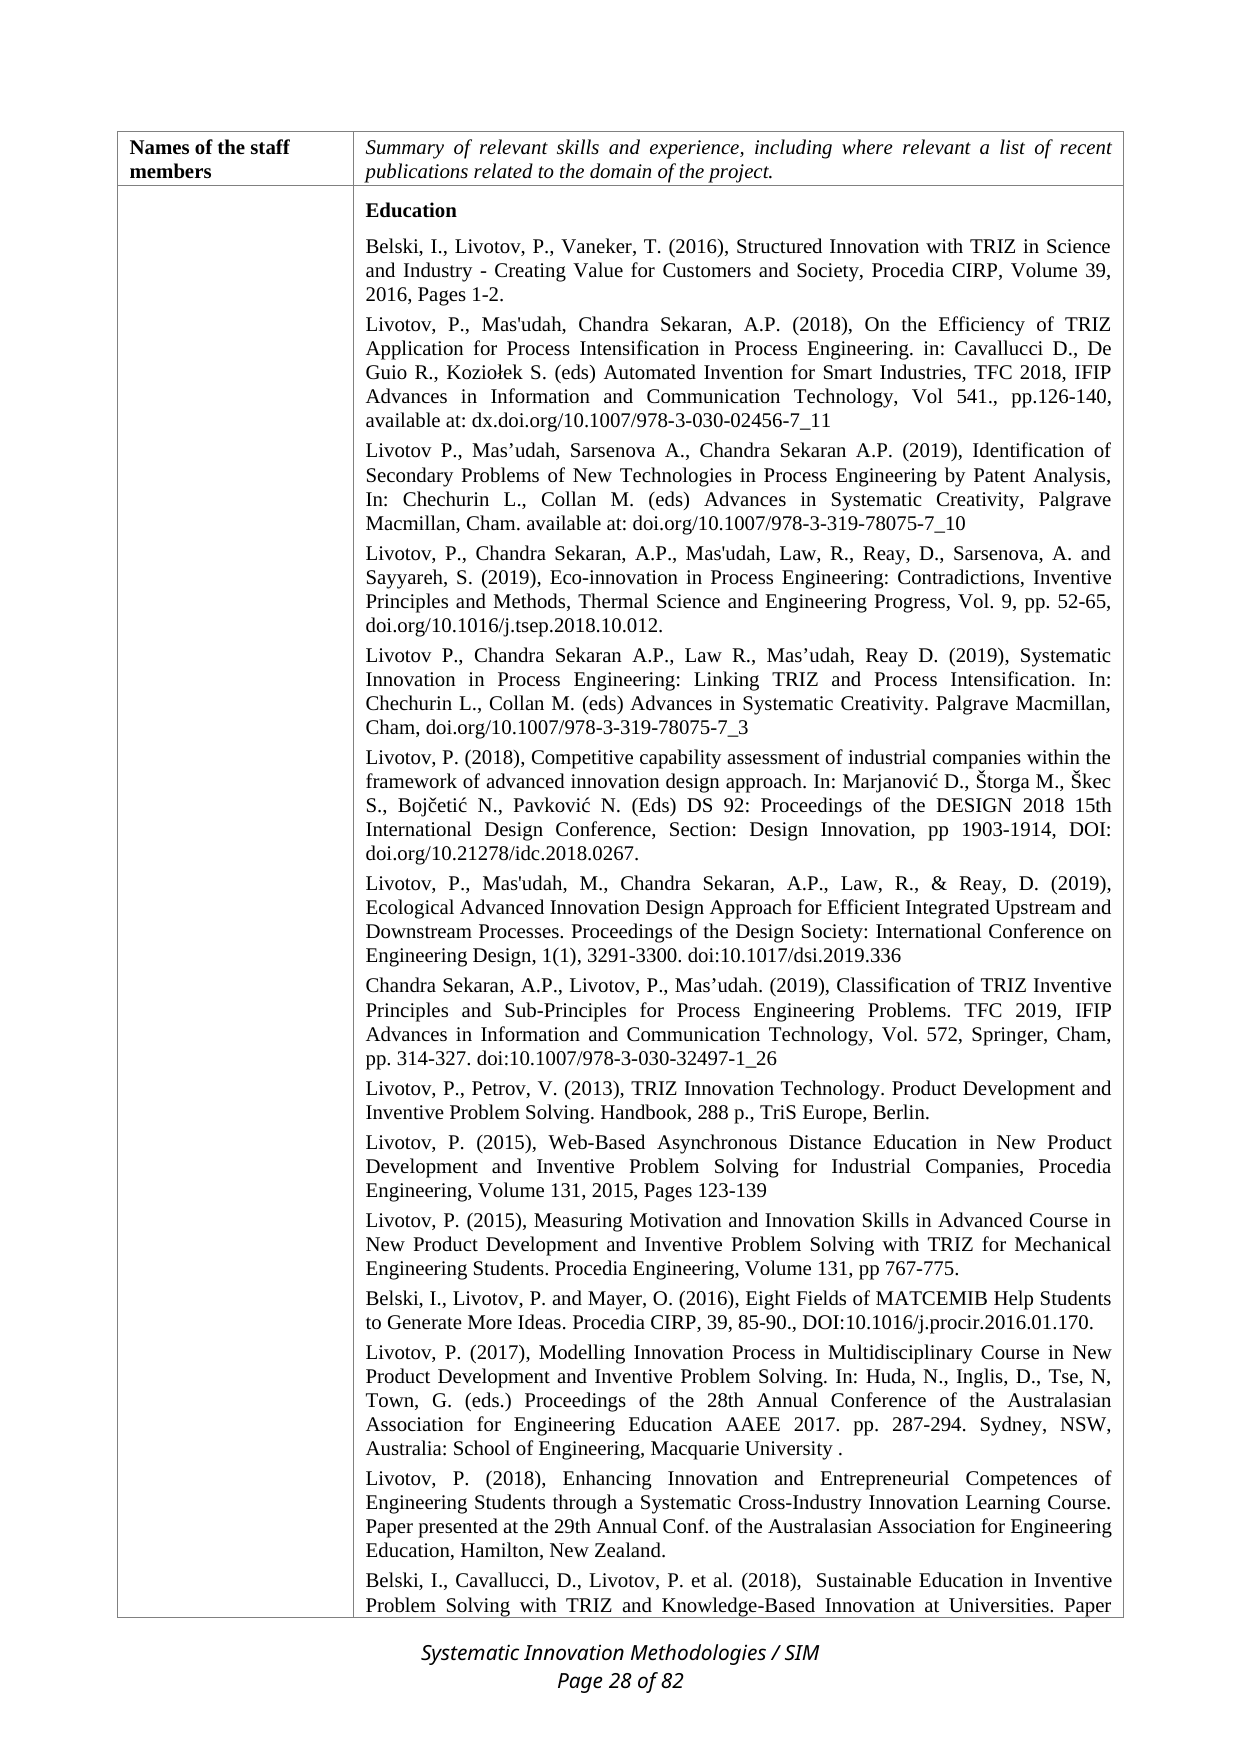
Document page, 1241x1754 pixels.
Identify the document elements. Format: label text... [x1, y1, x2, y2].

table_header Names of the staff members [118, 132, 353, 185]
table_header Summary of relevant skills and experience, including where relevant a list of recent publications related to the domain of the project. [354, 132, 1123, 185]
table_cell [118, 186, 353, 1617]
table_cell Education Belski, I., Livotov, P., Vaneker, T. (2016), Structured Innovation with TRIZ in Science and Industry - Creating Value for Customers and Society, Procedia CIRP, Volume 39, 2016, Pages 1-2. Livotov, P., Mas'udah, Chandra Sekaran, A.P. (2018), On the Efficiency of TRIZ Application for Process Intensification in Process Engineering. in: Cavallucci D., De Guio R., Koziołek S. (eds) Automated Invention for Smart Industries, TFC 2018, IFIP Advances in Information and Communication Technology, Vol 541., pp.126-140, available at: dx.doi.org/10.1007/978-3-030-02456-7_11 Livotov P., Mas’udah, Sarsenova A., Chandra Sekaran A.P. (2019), Identification of Secondary Problems of New Technologies in Process Engineering by Patent Analysis, In: Chechurin L., Collan M. (eds) Advances in Systematic Creativity, Palgrave Macmillan, Cham. available at: doi.org/10.1007/978-3-319-78075-7_10 Livotov, P., Chandra Sekaran, A.P., Mas'udah, Law, R., Reay, D., Sarsenova, A. and Sayyareh, S. (2019), Eco-innovation in Process Engineering: Contradictions, Inventive Principles and Methods, Thermal Science and Engineering Progress, Vol. 9, pp. 52-65, doi.org/10.1016/j.tsep.2018.10.012. Livotov P., Chandra Sekaran A.P., Law R., Mas’udah, Reay D. (2019), Systematic Innovation in Process Engineering: Linking TRIZ and Process Intensification. In: Chechurin L., Collan M. (eds) Advances in Systematic Creativity. Palgrave Macmillan, Cham, doi.org/10.1007/978-3-319-78075-7_3 Livotov, P. (2018), Competitive capability assessment of industrial companies within the framework of advanced innovation design approach. In: Marjanović D., Štorga M., Škec S., Bojčetić N., Pavković N. (Eds) DS 92: Proceedings of the DESIGN 2018 15th International Design Conference, Section: Design Innovation, pp 1903-1914, DOI: doi.org/10.21278/idc.2018.0267. Livotov, P., Mas'udah, M., Chandra Sekaran, A.P., Law, R., & Reay, D. (2019), Ecological Advanced Innovation Design Approach for Efficient Integrated Upstream and Downstream Processes. Proceedings of the Design Society: International Conference on Engineering Design, 1(1), 3291-3300. doi:10.1017/dsi.2019.336 Chandra Sekaran, A.P., Livotov, P., Mas’udah. (2019), Classification of TRIZ Inventive Principles and Sub-Principles for Process Engineering Problems. TFC 2019, IFIP Advances in Information and Communication Technology, Vol. 572, Springer, Cham, pp. 314-327. doi:10.1007/978-3-030-32497-1_26 Livotov, P., Petrov, V. (2013), TRIZ Innovation Technology. Product Development and Inventive Problem Solving. Handbook, 288 p., TriS Europe, Berlin. Livotov, P. (2015), Web-Based Asynchronous Distance Education in New Product Development and Inventive Problem Solving for Industrial Companies, Procedia Engineering, Volume 131, 2015, Pages 123-139 Livotov, P. (2015), Measuring Motivation and Innovation Skills in Advanced Course in New Product Development and Inventive Problem Solving with TRIZ for Mechanical Engineering Students. Procedia Engineering, Volume 131, pp 767-775. Belski, I., Livotov, P. and Mayer, O. (2016), Eight Fields of MATCEMIB Help Students to Generate More Ideas. Procedia CIRP, 39, 85-90., DOI:10.1016/j.procir.2016.01.170. Livotov, P. (2017), Modelling Innovation Process in Multidisciplinary Course in New Product Development and Inventive Problem Solving. In: Huda, N., Inglis, D., Tse, N, Town, G. (eds.) Proceedings of the 28th Annual Conference of the Australasian Association for Engineering Education AAEE 2017. pp. 287-294. Sydney, NSW, Australia: School of Engineering, Macquarie University . Livotov, P. (2018), Enhancing Innovation and Entrepreneurial Competences of Engineering Students through a Systematic Cross-Industry Innovation Learning Course. Paper presented at the 29th Annual Conf. of the Australasian Association for Engineering Education, Hamilton, New Zealand. Belski, I., Cavallucci, D., Livotov, P. et al. (2018), Sustainable Education in Inventive Problem Solving with TRIZ and Knowledge-Based Innovation at Universities. Paper [354, 186, 1123, 1617]
